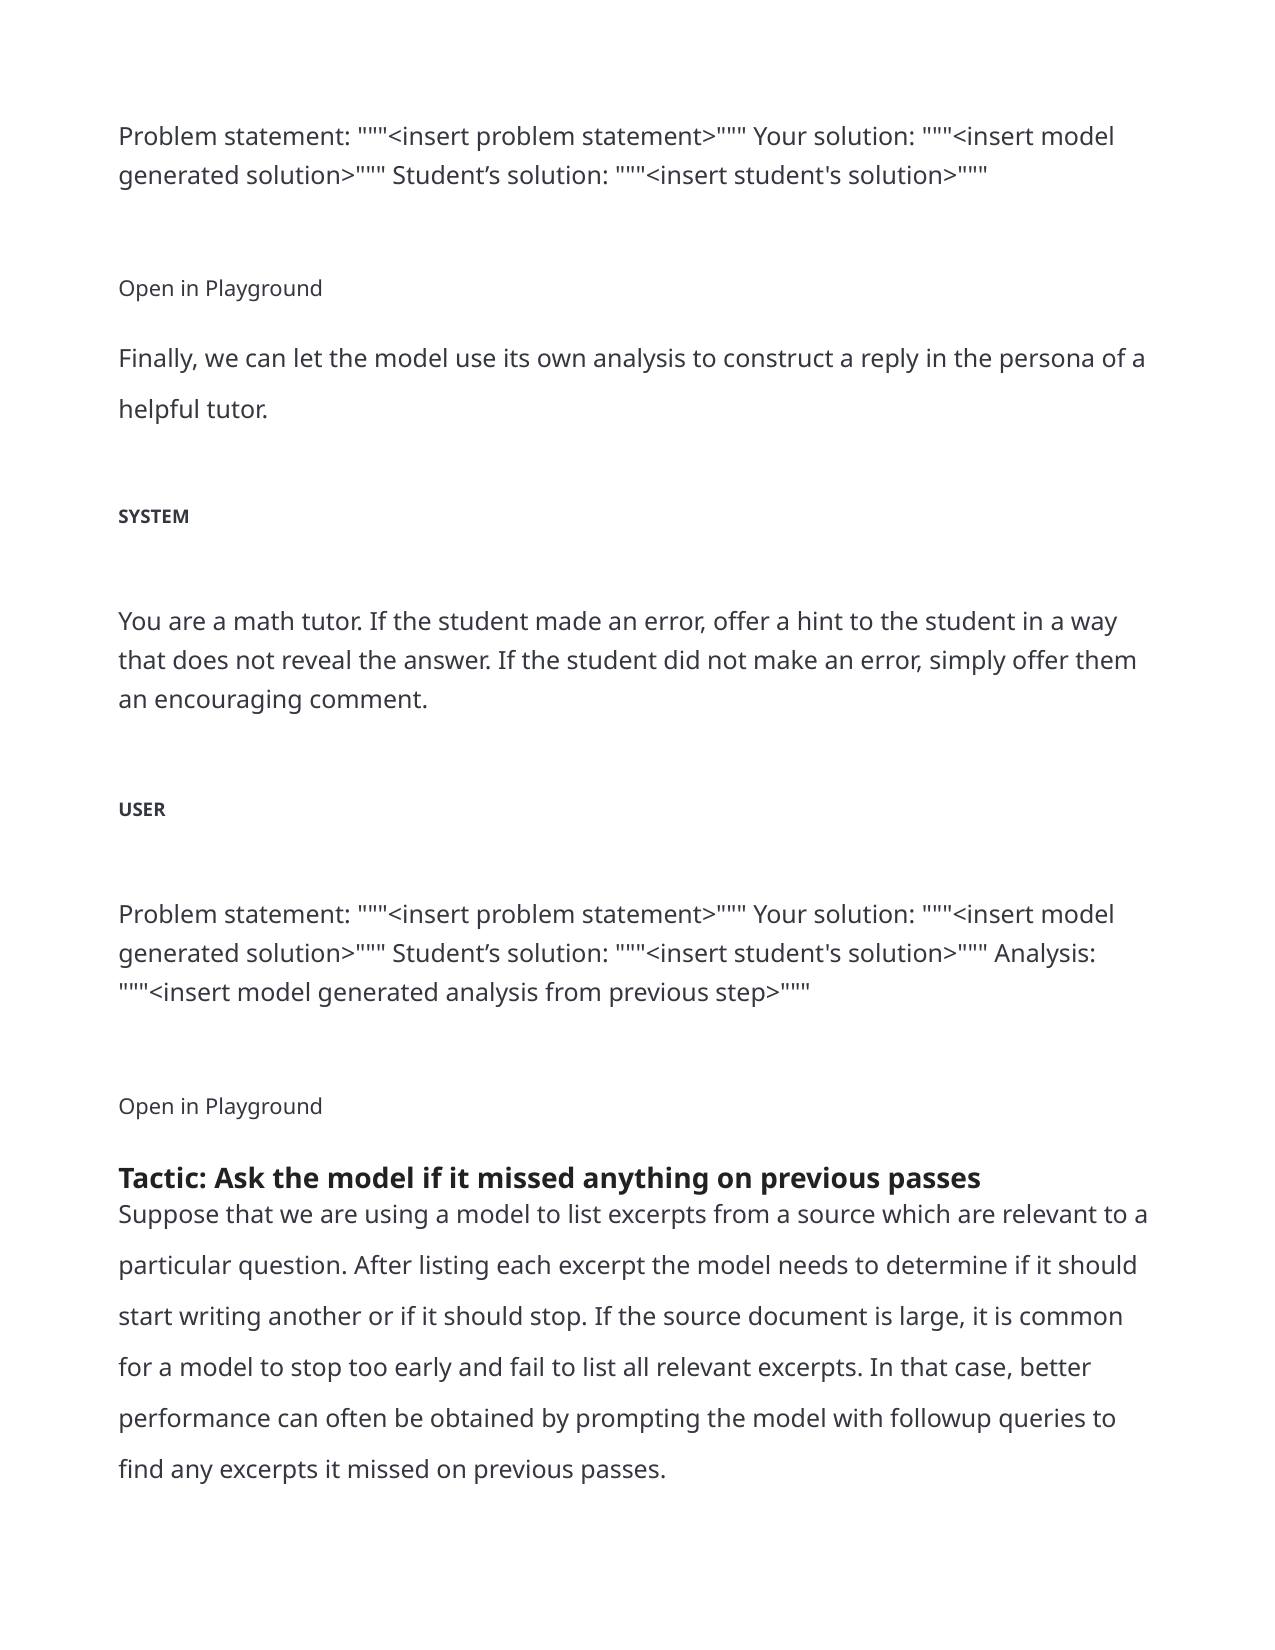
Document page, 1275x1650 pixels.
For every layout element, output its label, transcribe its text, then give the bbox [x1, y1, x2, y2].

text USER [118, 796, 1157, 822]
text You are a math tutor. If the student made an error, offer a hint to the student in a way that does not reveal the answer. If the student did not make an error, simply offer them an encouraging comment. [118, 604, 1157, 716]
text Open in Playground [118, 1089, 1157, 1121]
subtitle Tactic: Ask the model if it missed anything on previous passes [118, 1158, 1157, 1196]
text Problem statement: """<insert problem statement>""" Your solution: """<insert model generated solution>""" Student’s solution: """<insert student's solution>""" [118, 118, 1157, 191]
text Problem statement: """<insert problem statement>""" Your solution: """<insert model generated solution>""" Student’s solution: """<insert student's solution>""" Analysis: """<insert model generated analysis from previous step>""" [118, 897, 1157, 1009]
text Open in Playground [118, 271, 1157, 303]
text SYSTEM [118, 503, 1157, 529]
text Suppose that we are using a model to list excerpts from a source which are relevant to a particular question. After listing each excerpt the model needs to determine if it should start writing another or if it should stop. If the source document is large, it is common for a model to stop too early and fail to list all relevant excerpts. In that case, better performance can often be obtained by prompting the model with followup queries to find any excerpts it missed on previous passes. [118, 1196, 1157, 1486]
text Finally, we can let the model use its own analysis to construct a reply in the persona of a helpful tutor. [118, 340, 1157, 425]
